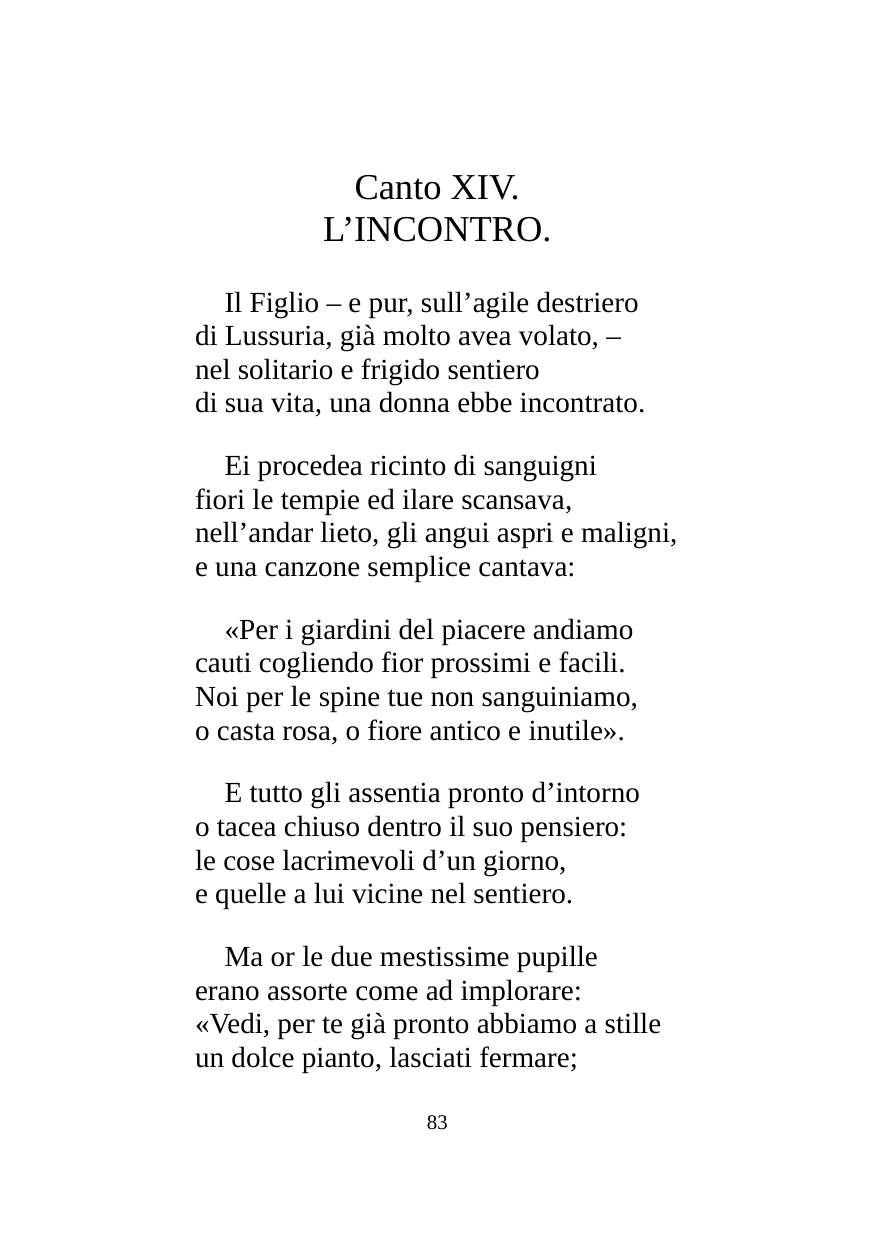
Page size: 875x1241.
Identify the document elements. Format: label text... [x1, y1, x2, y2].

text Il Figlio – e pur, sull’agile destriero di Lussuria, già molto avea volato, – nel solitario e frigido sentiero di sua vita, una donna ebbe incontrato. [195, 285, 768, 419]
text «Per i giardini del piacere andiamo cauti cogliendo fior prossimi e facili. Noi per le spine tue non sanguiniamo, o casta rosa, o fiore antico e inutile». [195, 612, 768, 746]
text E tutto gli assentia pronto d’intorno o tacea chiuso dentro il suo pensiero: le cose lacrimevoli d’un giorno, e quelle a lui vicine nel sentiero. [195, 776, 768, 910]
subtitle Canto XIV. L’INCONTRO. [106, 165, 768, 249]
text Ma or le due mestissime pupille erano assorte come ad implorare: «Vedi, per te già pronto abbiamo a stille un dolce pianto, lasciati fermare; [195, 939, 768, 1073]
text Ei procedea ricinto di sanguigni fiori le tempie ed ilare scansava, nell’andar lieto, gli angui aspri e maligni, e una canzone semplice cantava: [195, 448, 768, 582]
